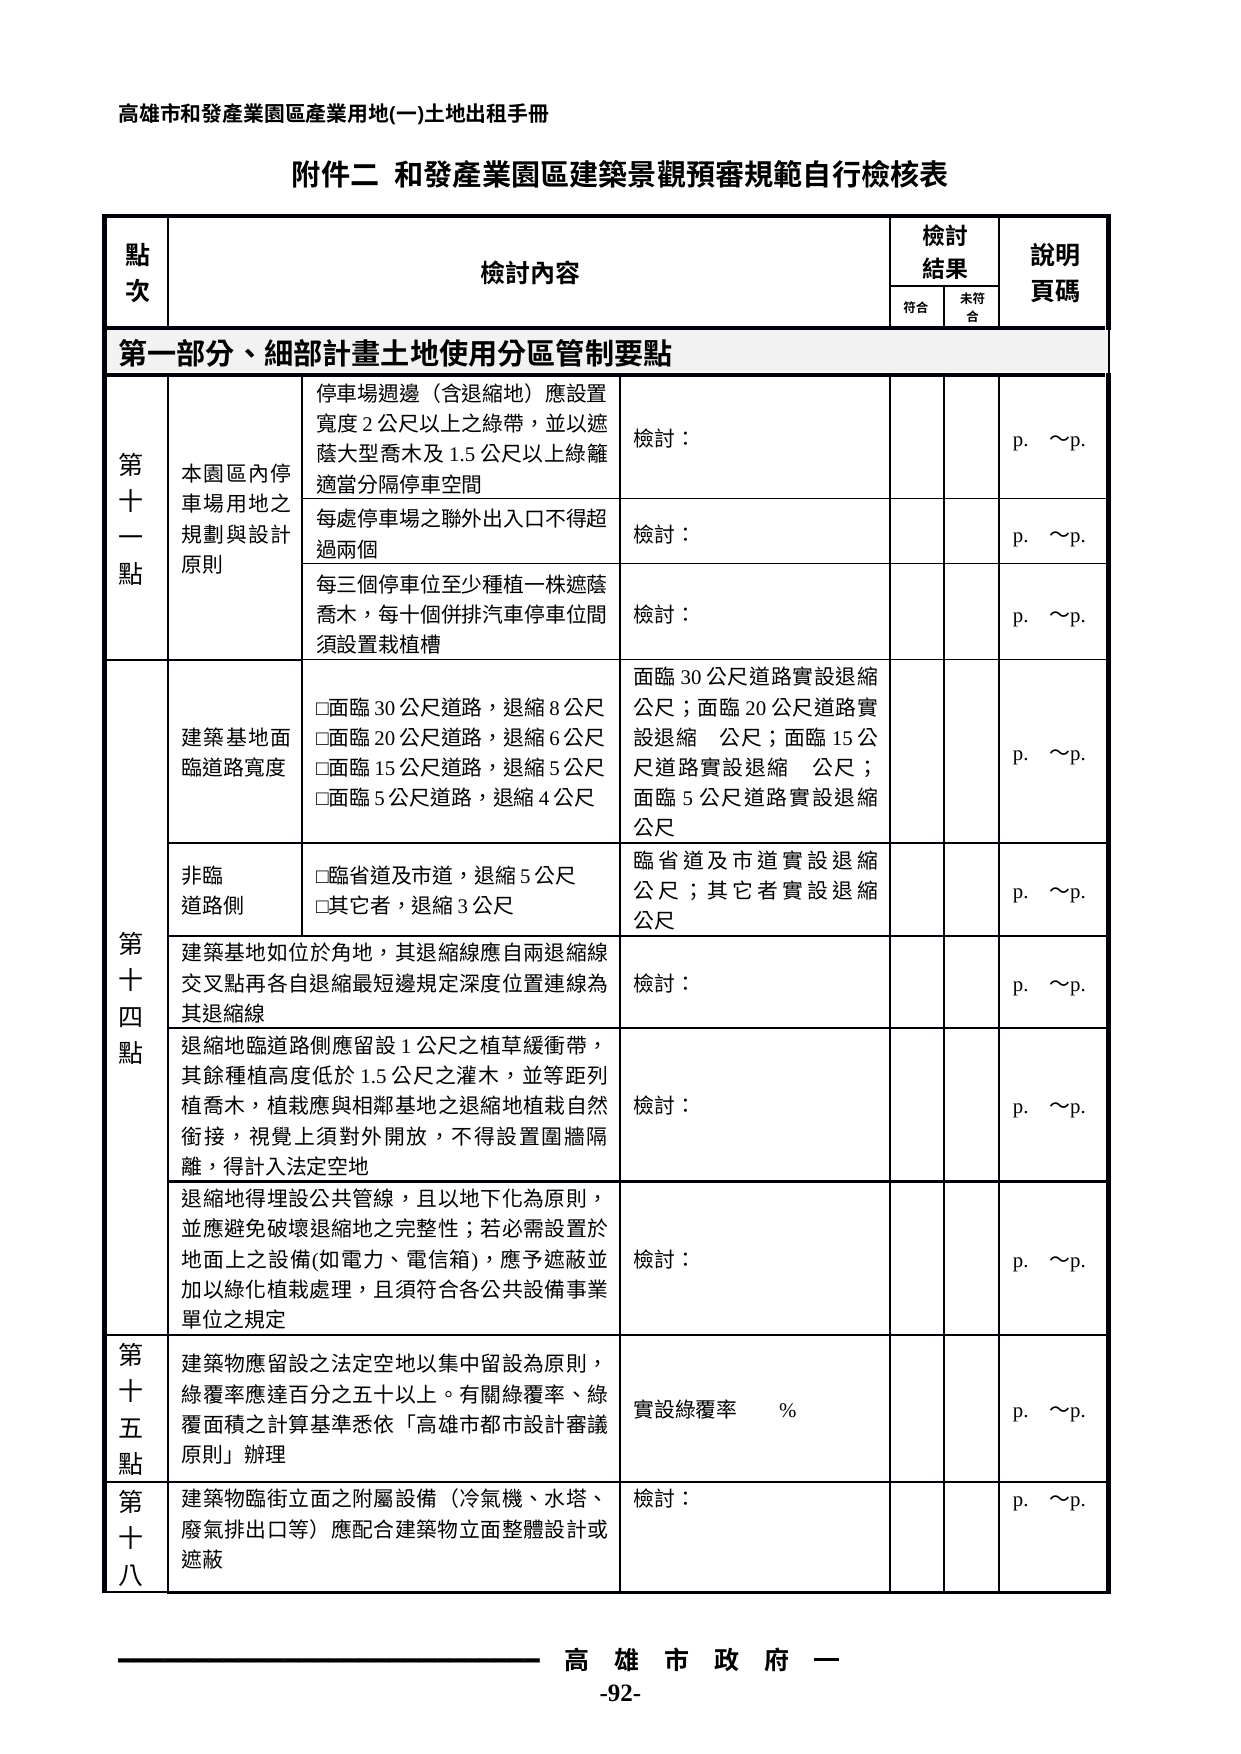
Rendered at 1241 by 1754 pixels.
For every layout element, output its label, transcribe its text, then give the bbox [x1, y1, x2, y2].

table_cell [891, 1336, 943, 1481]
table_cell 本園區內停車場用地之規劃與設計原則 [169, 377, 301, 658]
table_cell 未符合 [945, 287, 998, 326]
table_cell p. ～p. [1000, 1336, 1106, 1481]
table_cell 第一部分、細部計畫土地使用分區管制要點 [107, 326, 1108, 372]
table_cell 第十八 [107, 1483, 167, 1591]
table_cell [945, 377, 998, 498]
table_cell [945, 844, 998, 934]
table_cell 檢討： [621, 499, 889, 563]
table_cell 停車場週邊（含退縮地）應設置寬度2公尺以上之綠帶，並以遮蔭大型喬木及1.5公尺以上綠籬適當分隔停車空間 [303, 377, 619, 498]
text 附件二 和發產業園區建築景觀預審規範自行檢核表 [118, 154, 1122, 194]
table_cell [891, 499, 943, 563]
table_cell 檢討： [621, 564, 889, 658]
table_header 說明 頁碼 [1000, 218, 1106, 326]
table_cell 實設綠覆率 % [621, 1336, 889, 1481]
table_cell [891, 660, 943, 842]
table_cell [891, 844, 943, 934]
table_cell p. ～p. [1000, 499, 1106, 563]
table_cell 第十五點 [107, 1336, 167, 1481]
table_cell 檢討： [621, 1029, 889, 1180]
table_cell 建築基地如位於角地，其退縮線應自兩退縮線交叉點再各自退縮最短邊規定深度位置連線為其退縮線 [169, 937, 619, 1027]
table_cell □面臨30公尺道路，退縮8公尺 □面臨20公尺道路，退縮6公尺 □面臨15公尺道路，退縮5公尺 □面臨5公尺道路，退縮4公尺 [303, 660, 619, 842]
table_cell 面臨30公尺道路實設退縮 公尺；面臨20公尺道路實設退縮 公尺；面臨15公尺道路實設退縮 公尺；面臨5公尺道路實設退縮 公尺 [621, 660, 889, 842]
table_header 檢討 結果 [891, 218, 998, 284]
table_cell 每處停車場之聯外出入口不得超過兩個 [303, 499, 619, 563]
table_cell [891, 1183, 943, 1333]
table_cell [945, 1483, 998, 1591]
table_cell 退縮地臨道路側應留設1公尺之植草緩衝帶，其餘種植高度低於1.5公尺之灌木，並等距列植喬木，植栽應與相鄰基地之退縮地植栽自然銜接，視覺上須對外開放，不得設置圍牆隔離，得計入法定空地 [169, 1029, 619, 1180]
table_cell [891, 377, 943, 498]
table_cell [945, 1183, 998, 1333]
table_cell [891, 937, 943, 1027]
table_cell [945, 1336, 998, 1481]
table_cell 非臨 道路側 [169, 844, 301, 934]
table_cell 建築基地面臨道路寬度 [169, 661, 301, 842]
table_cell □臨省道及市道，退縮5公尺 □其它者，退縮3公尺 [303, 844, 619, 934]
table_cell 第十四點 [107, 661, 167, 1333]
table_header 點次 [107, 218, 167, 326]
table_cell 建築物應留設之法定空地以集中留設為原則，綠覆率應達百分之五十以上。有關綠覆率、綠覆面積之計算基準悉依「高雄市都市設計審議原則」辦理 [169, 1336, 619, 1481]
table_cell 檢討： [621, 1483, 889, 1591]
table_cell [945, 937, 998, 1027]
table_cell 檢討： [621, 1183, 889, 1333]
table_cell p. ～p. [1000, 373, 1106, 498]
table_cell [891, 1483, 943, 1591]
table_cell 退縮地得埋設公共管線，且以地下化為原則，並應避免破壞退縮地之完整性；若必需設置於地面上之設備(如電力、電信箱)，應予遮蔽並加以綠化植栽處理，且須符合各公共設備事業單位之規定 [169, 1183, 619, 1333]
table_cell p. ～p. [1000, 937, 1106, 1027]
table_cell p. ～p. [1000, 1183, 1106, 1333]
table_cell p. ～p. [1000, 660, 1106, 842]
table_header 檢討內容 [169, 218, 889, 326]
table_cell [945, 1029, 998, 1180]
table_cell p. ～p. [1000, 844, 1106, 934]
table_cell [945, 660, 998, 842]
table_cell p. ～p. [1000, 1483, 1106, 1591]
table_cell 臨省道及市道實設退縮 公尺；其它者實設退縮 公尺 [621, 844, 889, 934]
table_cell 符合 [891, 287, 943, 326]
table_cell p. ～p. [1000, 1029, 1106, 1180]
table_cell 第十一點 [107, 377, 167, 658]
table_cell [945, 499, 998, 563]
table_cell 每三個停車位至少種植一株遮蔭喬木，每十個併排汽車停車位間須設置栽植槽 [303, 564, 619, 658]
table_cell [891, 1029, 943, 1180]
table_cell 檢討： [621, 377, 889, 498]
table_cell [891, 564, 943, 658]
table_cell 檢討： [621, 937, 889, 1027]
table_cell 建築物臨街立面之附屬設備（冷氣機、水塔、廢氣排出口等）應配合建築物立面整體設計或遮蔽 [169, 1483, 619, 1591]
table_cell p. ～p. [1000, 564, 1106, 658]
table_cell [945, 564, 998, 658]
